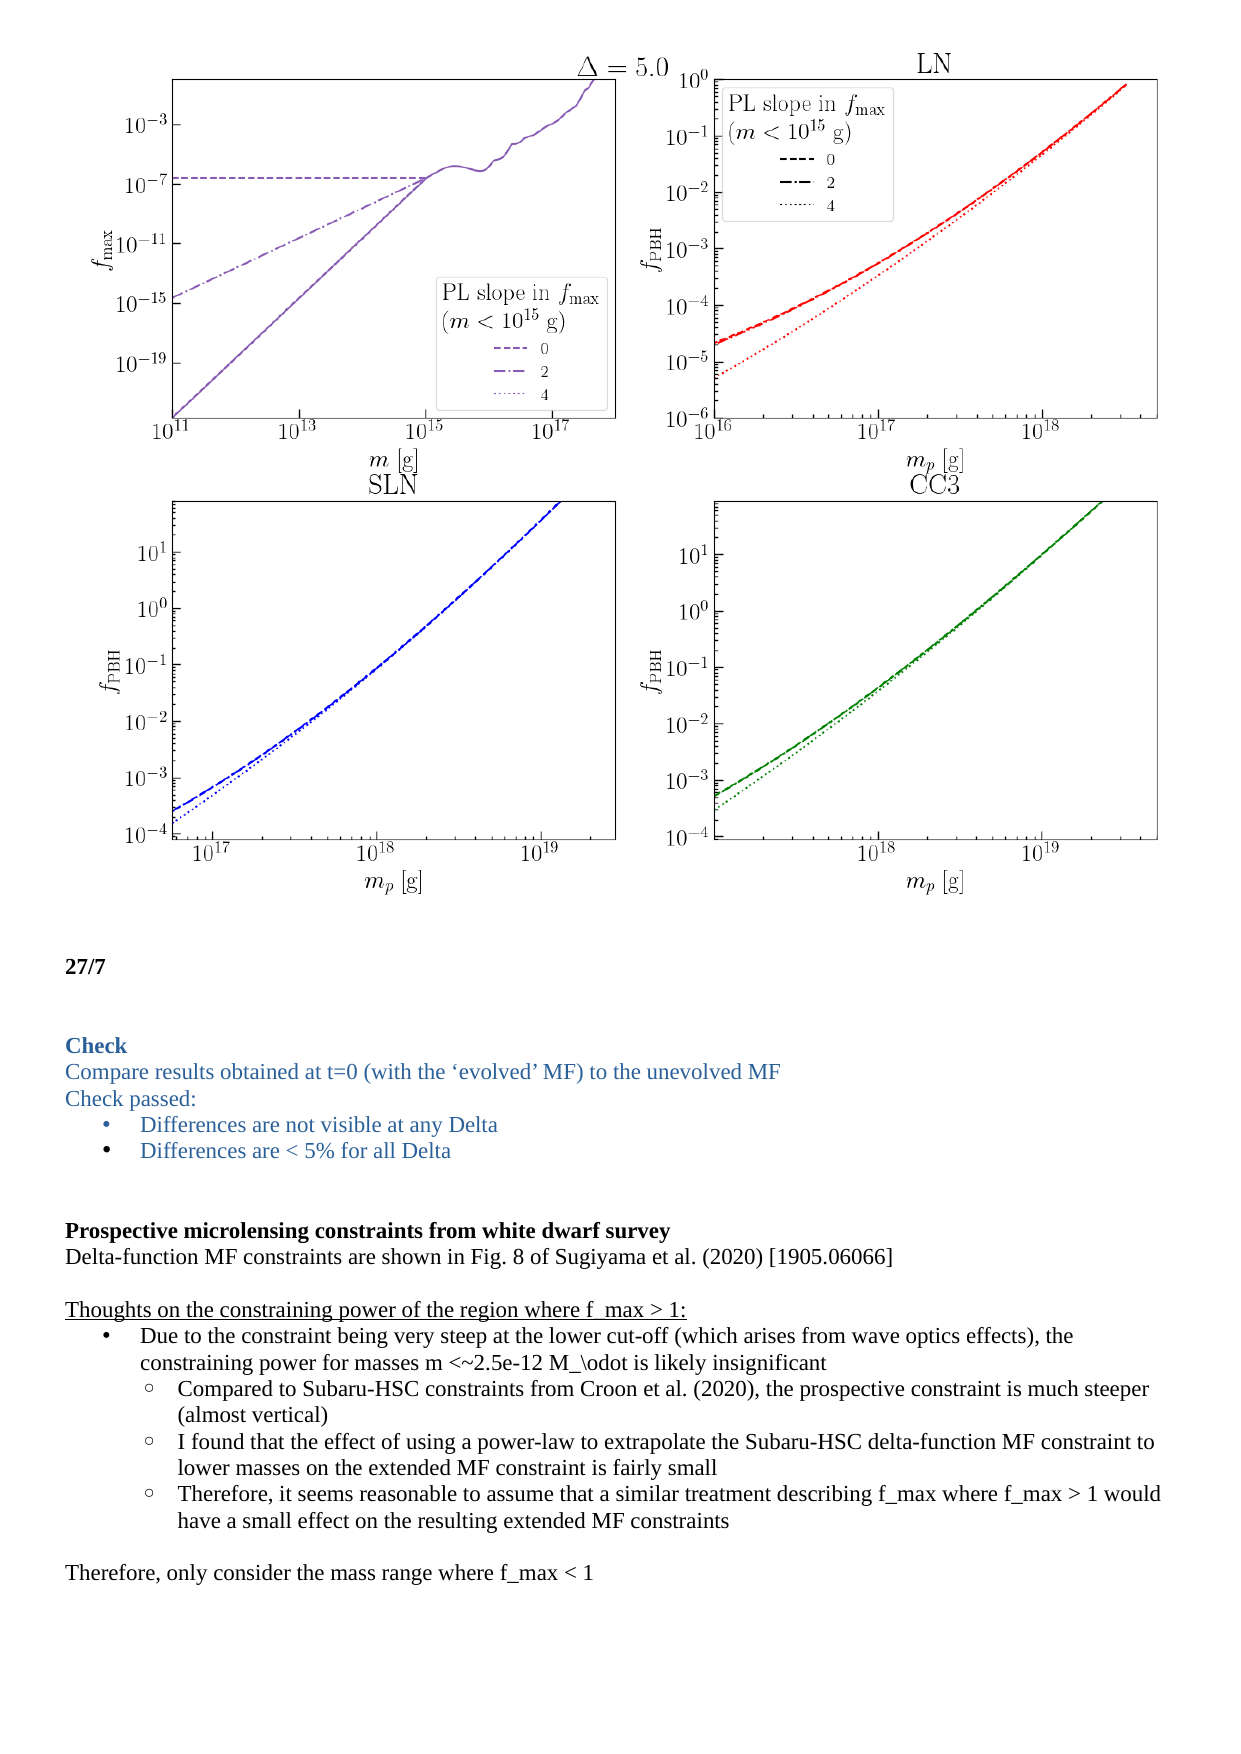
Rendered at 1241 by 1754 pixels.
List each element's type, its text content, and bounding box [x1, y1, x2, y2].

list Compared to Subaru-HSC constraints from Croon et al. (2020), the prospective constraint is much steeper (almost vertical) [140, 1375, 1181, 1428]
list I found that the effect of using a power-law to extrapolate the Subaru-HSC delta-function MF constraint to lower masses on the extended MF constraint is fairly small [140, 1428, 1181, 1480]
list Due to the constraint being very steep at the lower cut-off (which arises from wave optics effects), the constraining power for masses m <~2.5e-12 M_\odot is likely insignificant [102, 1322, 1181, 1375]
text Thoughts on the constraining power of the region where f_max > 1: [65, 1296, 1181, 1322]
list Therefore, it seems reasonable to assume that a similar treatment describing f_max where f_max > 1 would have a small effect on the resulting extended MF constraints [140, 1480, 1181, 1533]
text Therefore, only consider the mass range where f_max < 1 [65, 1559, 1181, 1586]
text Compare results obtained at t=0 (with the ‘evolved’ MF) to the unevolved MF [65, 1058, 1181, 1085]
text 27/7 [65, 953, 1181, 979]
text Delta-function MF constraints are shown in Fig. 8 of Sugiyama et al. (2020) [1905.06066] [65, 1243, 1181, 1269]
picture [65, 39, 1182, 901]
text Prospective microlensing constraints from white dwarf survey [65, 1217, 1181, 1243]
text Check [65, 1032, 1181, 1058]
text Check passed: [65, 1085, 1181, 1111]
list Differences are not visible at any Delta [102, 1111, 1181, 1137]
list Differences are < 5% for all Delta [102, 1137, 1181, 1164]
